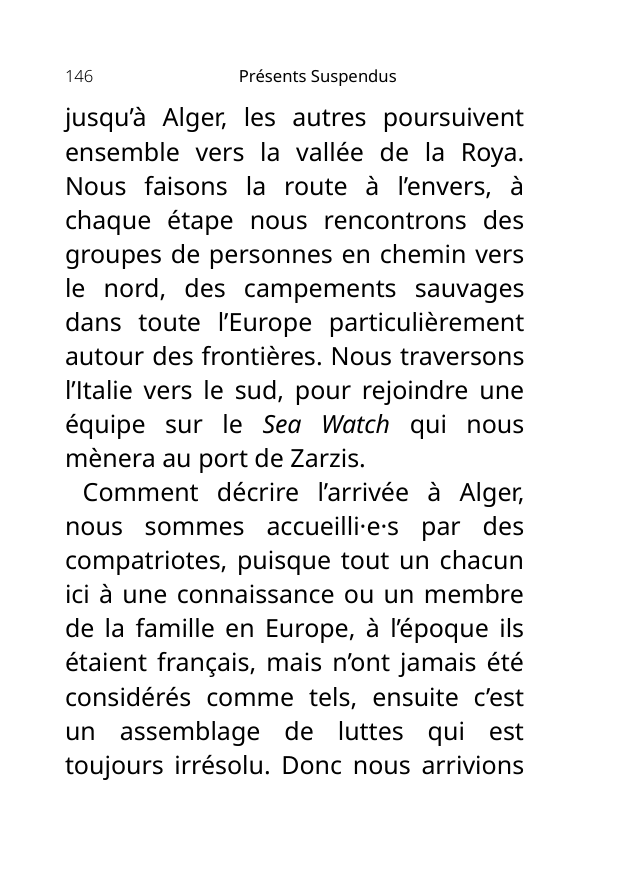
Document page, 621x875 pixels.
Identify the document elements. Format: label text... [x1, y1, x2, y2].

text Comment décrire l’arrivée à Alger, nous sommes accueilli·e·s par des compatriotes, puisque tout un chacun ici à une connaissance ou un membre de la famille en Europe, à l’époque ils étaient français, mais n’ont jamais été considérés comme tels, ensuite c’est un assemblage de luttes qui est toujours irrésolu. Donc nous arrivions [65, 475, 524, 781]
text jusqu’à Alger, les autres poursuivent ensemble vers la vallée de la Roya. Nous faisons la route à l’envers, à chaque étape nous rencontrons des groupes de personnes en chemin vers le nord, des campements sauvages dans toute l’Europe particulièrement autour des frontières. Nous traversons l’Italie vers le sud, pour rejoindre une équipe sur le Sea Watch qui nous mènera au port de Zarzis. [65, 100, 524, 475]
